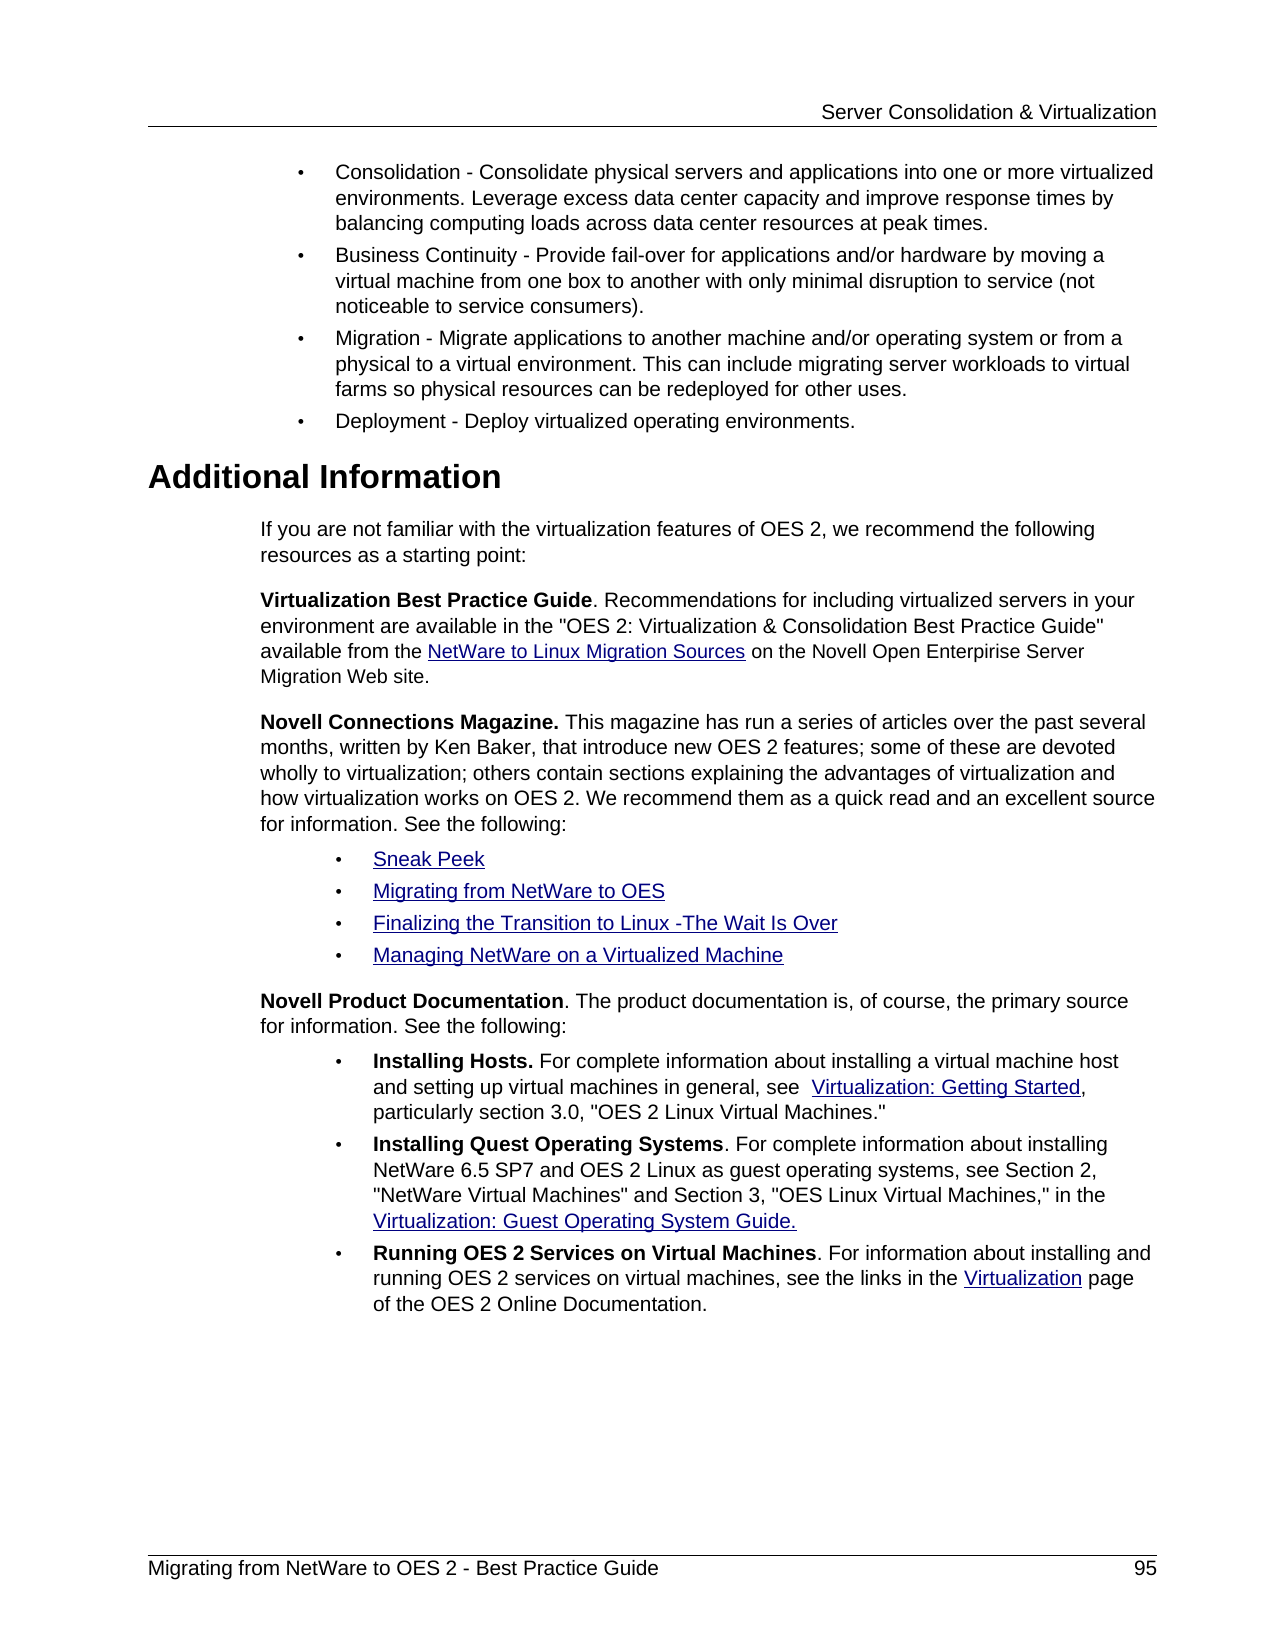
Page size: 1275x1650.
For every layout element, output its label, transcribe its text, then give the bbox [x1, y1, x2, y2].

list Deployment - Deploy virtualized operating environments. [298, 410, 1157, 433]
list Managing NetWare on a Virtualized Machine [335, 944, 1157, 967]
text Novell Connections Magazine. This magazine has run a series of articles over the past several months, written by Ken Baker, that introduce new OES 2 features; some of these are devoted wholly to virtualization; others contain sections explaining the advantages of virtualization and how virtualization works on OES 2. We recommend them as a quick read and an excellent source for information. See the following: [260, 710, 1157, 836]
list Running OES 2 Services on Virtual Machines. For information about installing and running OES 2 services on virtual machines, see the links in the Virtualization page of the OES 2 Online Documentation. [335, 1242, 1157, 1316]
text If you are not familiar with the virtualization features of OES 2, we recommend the following resources as a starting point: [260, 518, 1157, 567]
list Migration - Migrate applications to another machine and/or operating system or from a physical to a virtual environment. This can include migrating server workloads to virtual farms so physical resources can be redeployed for other uses. [298, 327, 1157, 401]
text Virtualization Best Practice Guide. Recommendations for including virtualized servers in your environment are available in the "OES 2: Virtualization & Consolidation Best Practice Guide" available from the NetWare to Linux Migration Sources on the Novell Open Enterpirise Server Migration Web site. [260, 589, 1157, 688]
list Installing Quest Operating Systems. For complete information about installing NetWare 6.5 SP7 and OES 2 Linux as guest operating systems, see Section 2, "NetWare Virtual Machines" and Section 3, "OES Linux Virtual Machines," in the Virtualization: Guest Operating System Guide. [335, 1133, 1157, 1233]
subtitle Additional Information [148, 459, 1157, 496]
list Finalizing the Transition to Linux -The Wait Is Over [335, 912, 1157, 935]
list Installing Hosts. For complete information about installing a virtual machine host and setting up virtual machines in general, see Virtualization: Getting Started, particularly section 3.0, "OES 2 Linux Virtual Machines." [335, 1050, 1157, 1124]
list Consolidation - Consolidate physical servers and applications into one or more virtualized environments. Leverage excess data center capacity and improve response times by balancing computing loads across data center resources at peak times. [298, 161, 1157, 235]
list Sneak Peek [335, 847, 1157, 871]
text Novell Product Documentation. The product documentation is, of course, the primary source for information. See the following: [260, 989, 1157, 1038]
list Business Continuity - Provide fail-over for applications and/or hardware by moving a virtual machine from one box to another with only minimal disruption to service (not noticeable to service consumers). [298, 244, 1157, 318]
list Migrating from NetWare to OES [335, 879, 1157, 903]
